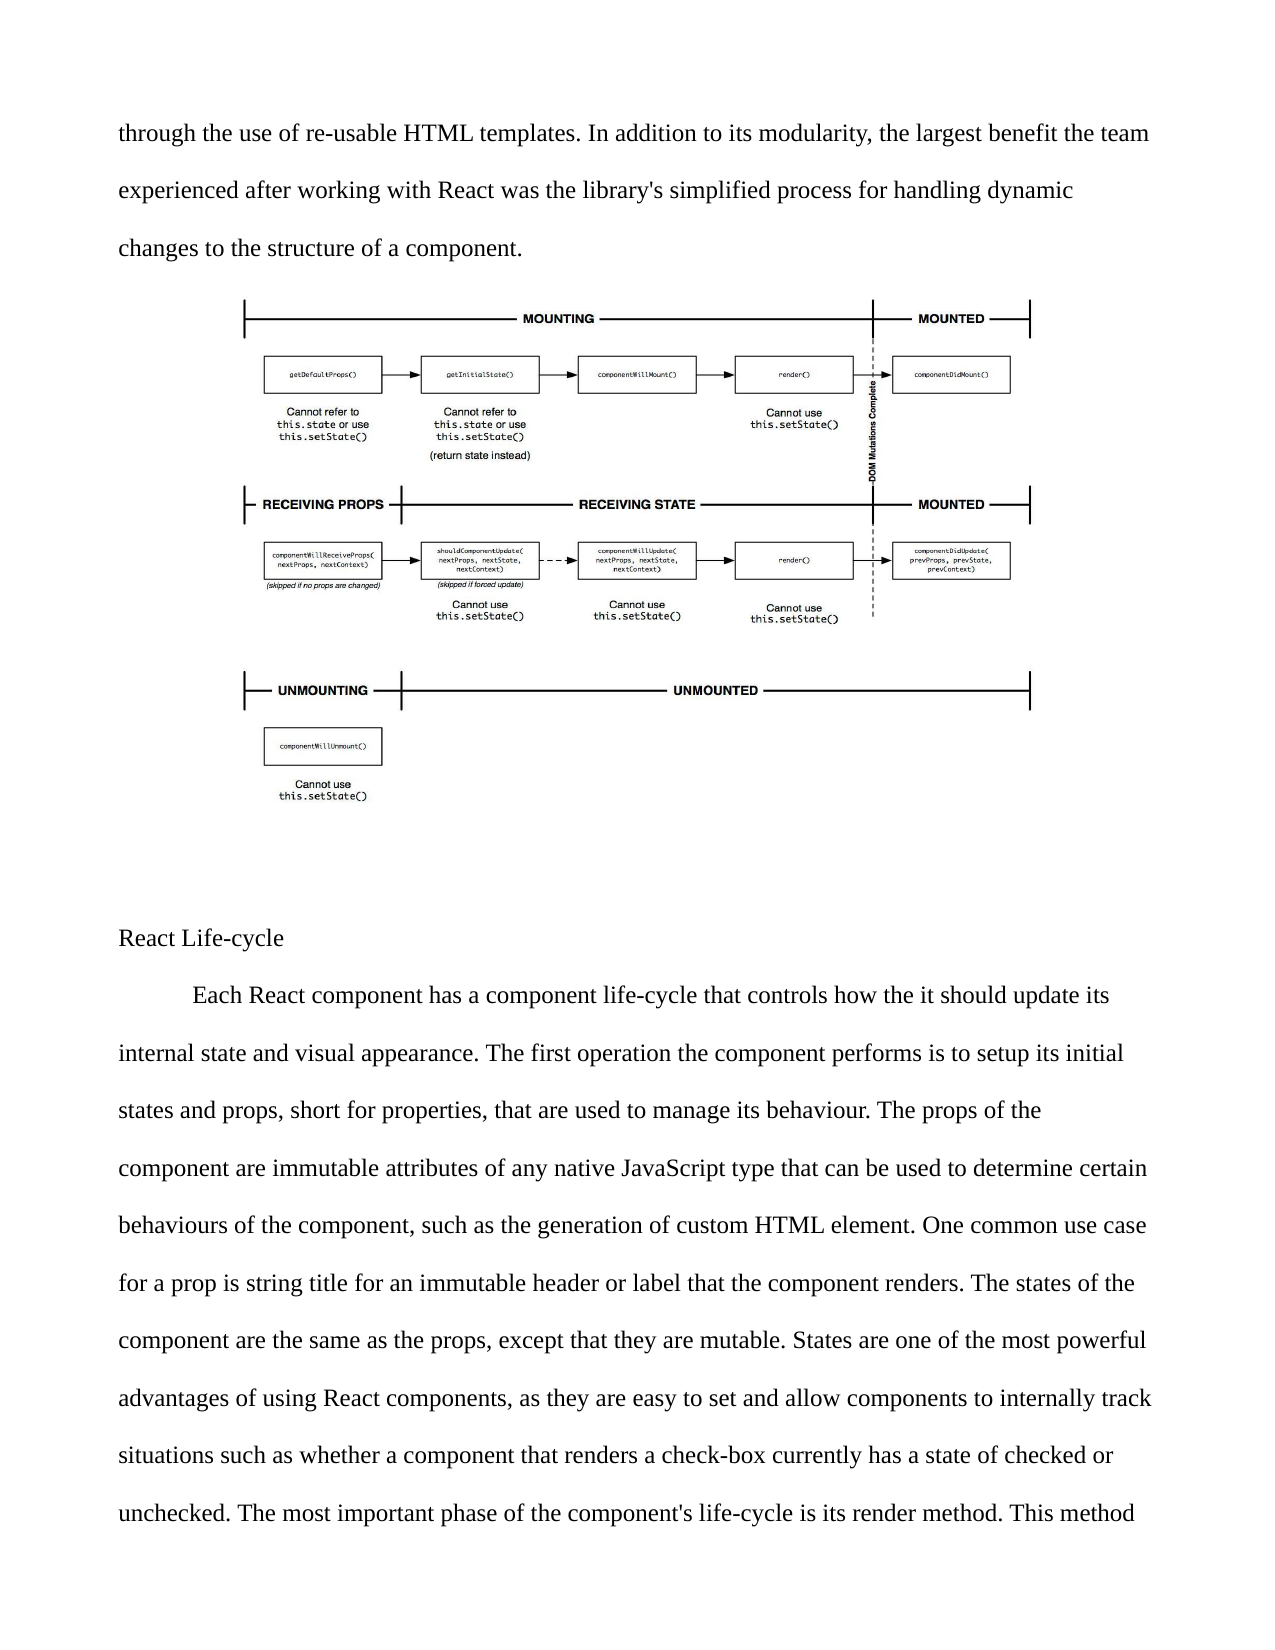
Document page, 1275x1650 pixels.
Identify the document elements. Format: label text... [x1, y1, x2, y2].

text React Life-cycle [118, 895, 1157, 952]
text Each React component has a component life-cycle that controls how the it should update its internal state and visual appearance. The first operation the component performs is to setup its initial states and props, short for properties, that are used to manage its behaviour. The props of the component are immutable attributes of any native JavaScript type that can be used to determine certain behaviours of the component, such as the generation of custom HTML element. One common use case for a prop is string title for an immutable header or label that the component renders. The states of the component are the same as the props, except that they are mutable. States are one of the most powerful advantages of using React components, as they are easy to set and allow components to internally track situations such as whether a component that renders a check-box currently has a state of checked or unchecked. The most important phase of the component's life-cycle is its render method. This method [118, 981, 1157, 1527]
text through the use of re-usable HTML templates. In addition to its modularity, the largest benefit the team experienced after working with React was the library's simplified process for handling dynamic changes to the structure of a component. [118, 118, 1157, 262]
picture [205, 263, 1069, 895]
